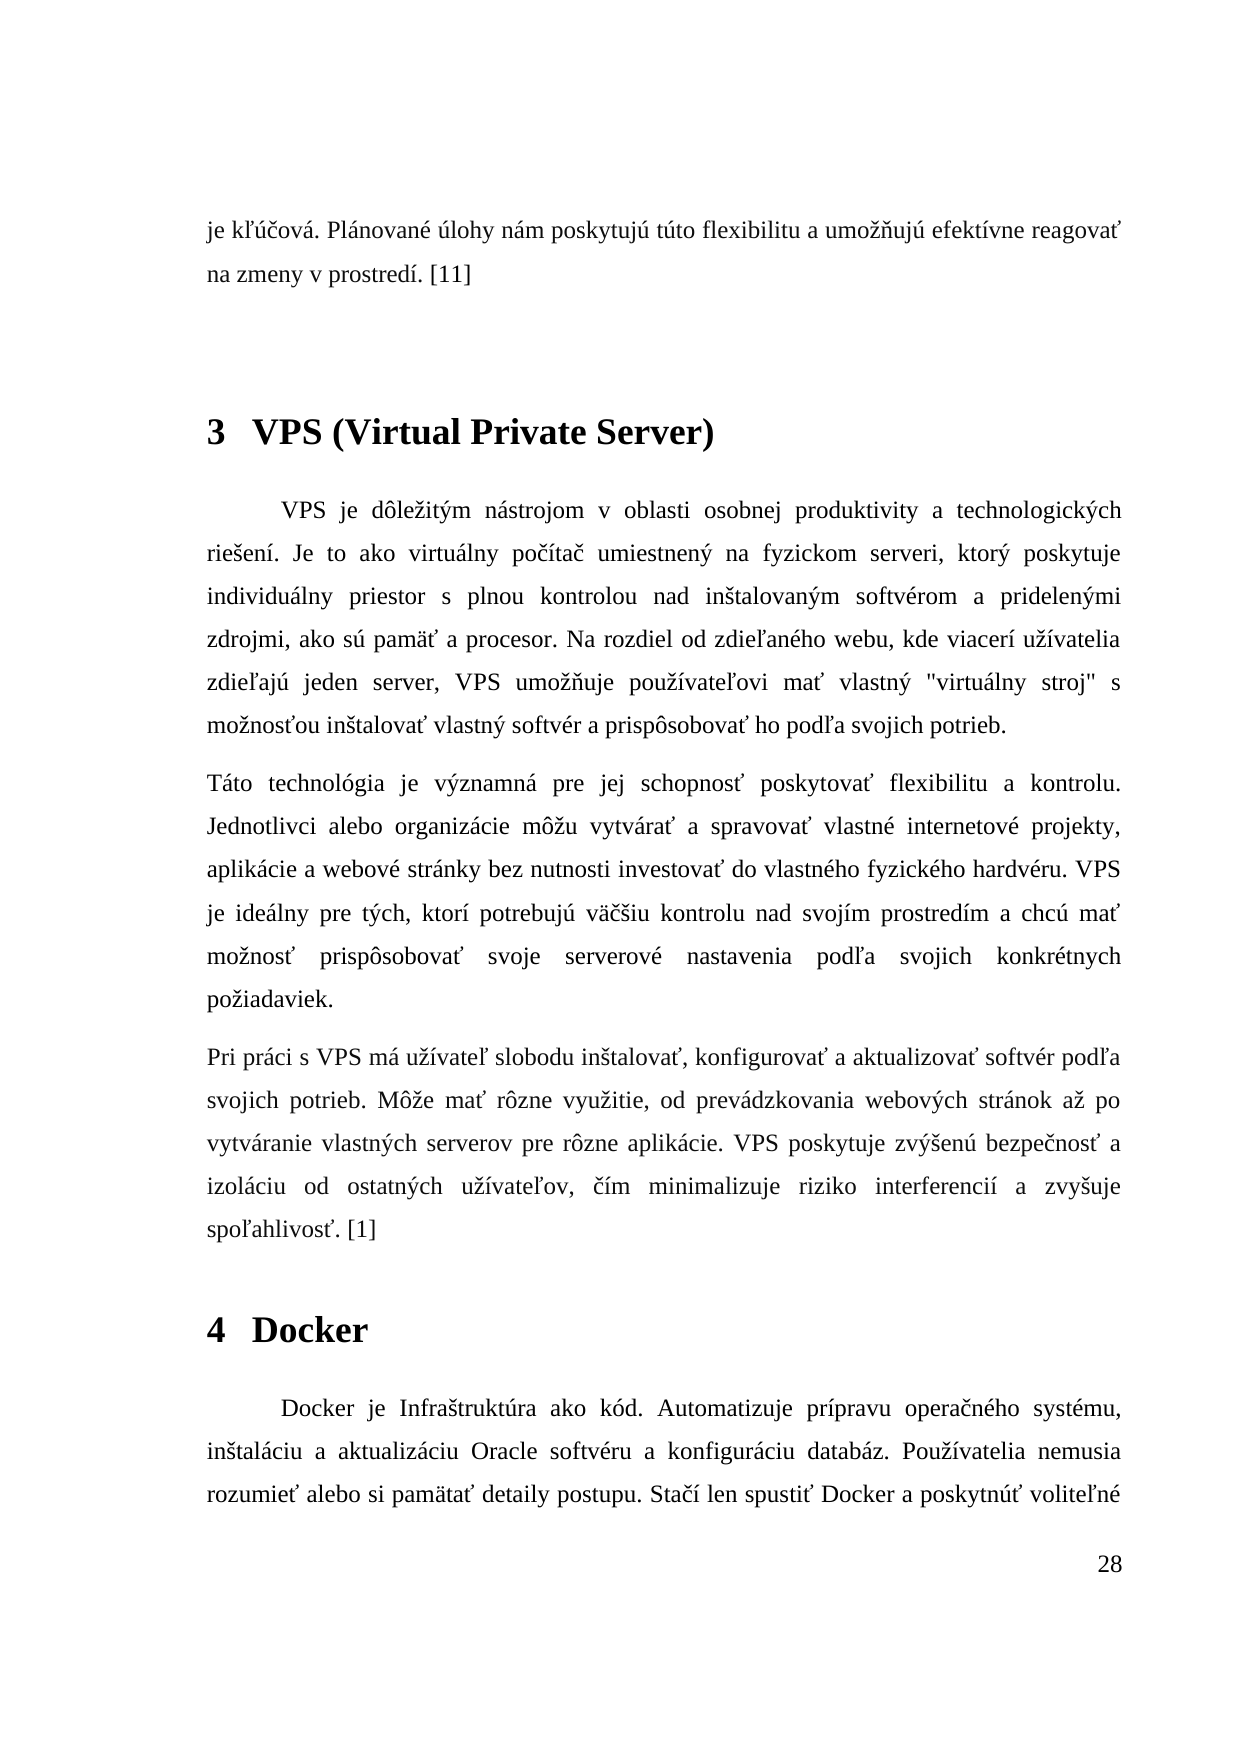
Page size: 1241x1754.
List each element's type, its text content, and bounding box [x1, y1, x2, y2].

text Docker je Infraštruktúra ako kód. Automatizuje prípravu operačného systému, inštaláciu a aktualizáciu Oracle softvéru a konfiguráciu databáz. Používatelia nemusia rozumieť alebo si pamätať detaily postupu. Stačí len spustiť Docker a poskytnúť voliteľné [207, 1393, 1122, 1508]
text VPS je dôležitým nástrojom v oblasti osobnej produktivity a technologických riešení. Je to ako virtuálny počítač umiestnený na fyzickom serveri, ktorý poskytuje individuálny priestor s plnou kontrolou nad inštalovaným softvérom a pridelenými zdrojmi, ako sú pamäť a procesor. Na rozdiel od zdieľaného webu, kde viacerí užívatelia zdieľajú jeden server, VPS umožňuje používateľovi mať vlastný "virtuálny stroj" s možnosťou inštalovať vlastný softvér a prispôsobovať ho podľa svojich potrieb. [207, 495, 1122, 739]
text Táto technológia je významná pre jej schopnosť poskytovať flexibilitu a kontrolu. Jednotlivci alebo organizácie môžu vytvárať a spravovať vlastné internetové projekty, aplikácie a webové stránky bez nutnosti investovať do vlastného fyzického hardvéru. VPS je ideálny pre tých, ktorí potrebujú väčšiu kontrolu nad svojím prostredím a chcú mať možnosť prispôsobovať svoje serverové nastavenia podľa svojich konkrétnych požiadaviek. [207, 768, 1122, 1013]
text Pri práci s VPS má užívateľ slobodu inštalovať, konfigurovať a aktualizovať softvér podľa svojich potrieb. Môže mať rôzne využitie, od prevádzkovania webových stránok až po vytváranie vlastných serverov pre rôzne aplikácie. VPS poskytuje zvýšenú bezpečnosť a izoláciu od ostatných užívateľov, čím minimalizuje riziko interferencií a zvyšuje spoľahlivosť. [1] [207, 1042, 1122, 1243]
subtitle VPS (Virtual Private Server) [207, 409, 1122, 453]
subtitle Docker [207, 1307, 1122, 1350]
text je kľúčová. Plánované úlohy nám poskytujú túto flexibilitu a umožňujú efektívne reagovať na zmeny v prostredí. [11] [207, 216, 1122, 287]
